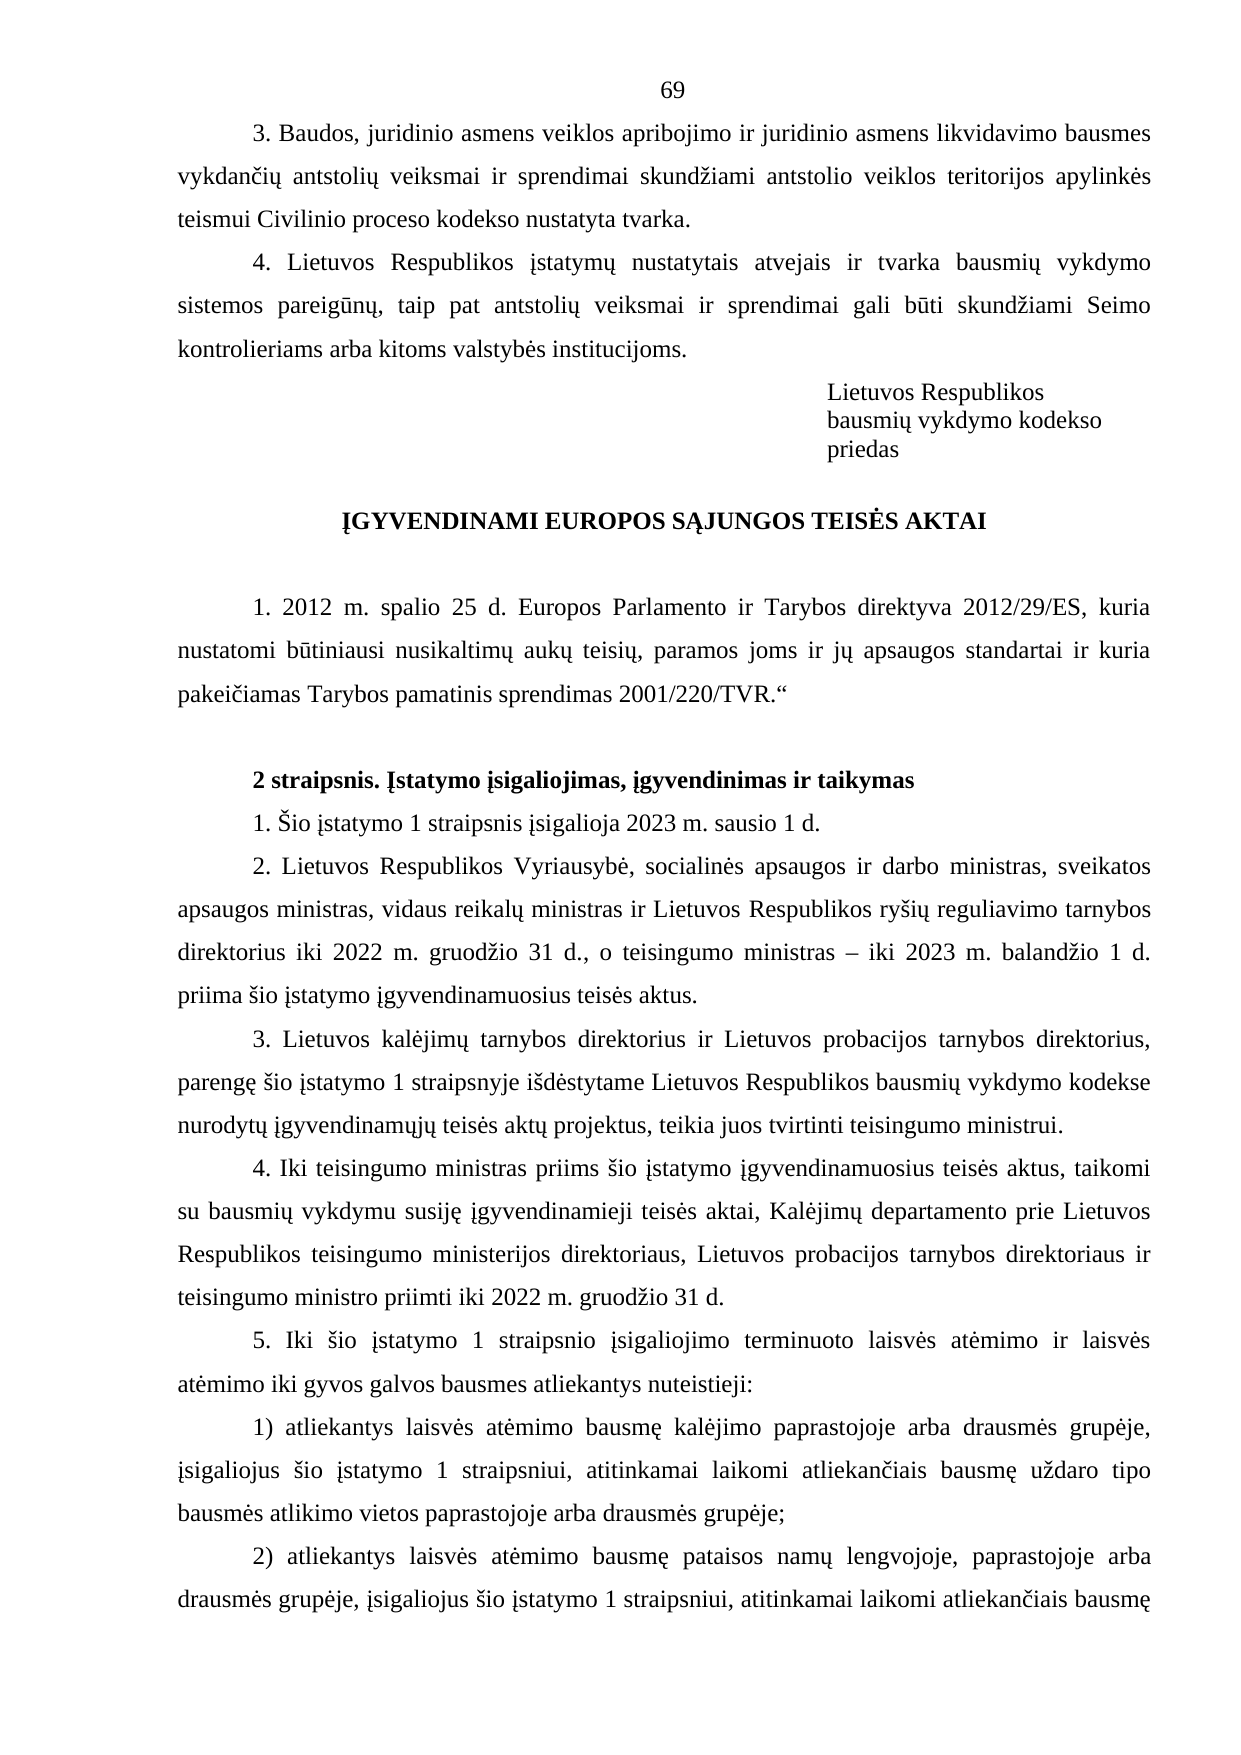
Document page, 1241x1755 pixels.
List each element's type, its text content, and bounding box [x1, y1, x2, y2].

text 2. Lietuvos Respublikos Vyriausybė, socialinės apsaugos ir darbo ministras, sveikatos apsaugos ministras, vidaus reikalų ministras ir Lietuvos Respublikos ryšių reguliavimo tarnybos direktorius iki 2022 m. gruodžio 31 d., o teisingumo ministras – iki 2023 m. balandžio 1 d. priima šio įstatymo įgyvendinamuosius teisės aktus. [177, 851, 1152, 1009]
text bausmių vykdymo kodekso [177, 406, 1152, 434]
text Lietuvos Respublikos [177, 377, 1152, 406]
text priedas [177, 434, 1152, 463]
text ĮGYVENDINAMI EUROPOS SĄJUNGOS TEISĖS AKTAI [177, 506, 1152, 535]
text 3. Baudos, juridinio asmens veiklos apribojimo ir juridinio asmens likvidavimo bausmes vykdančių antstolių veiksmai ir sprendimai skundžiami antstolio veiklos teritorijos apylinkės teismui Civilinio proceso kodekso nustatyta tvarka. [177, 118, 1152, 233]
text 5. Iki šio įstatymo 1 straipsnio įsigaliojimo terminuoto laisvės atėmimo ir laisvės atėmimo iki gyvos galvos bausmes atliekantys nuteistieji: [177, 1326, 1152, 1397]
text 2 straipsnis. Įstatymo įsigaliojimas, įgyvendinimas ir taikymas [177, 765, 1152, 794]
text 1) atliekantys laisvės atėmimo bausmę kalėjimo paprastojoje arba drausmės grupėje, įsigaliojus šio įstatymo 1 straipsniui, atitinkamai laikomi atliekančiais bausmę uždaro tipo bausmės atlikimo vietos paprastojoje arba drausmės grupėje; [177, 1412, 1152, 1527]
text 1. Šio įstatymo 1 straipsnis įsigalioja 2023 m. sausio 1 d. [177, 808, 1152, 837]
text 4. Lietuvos Respublikos įstatymų nustatytais atvejais ir tvarka bausmių vykdymo sistemos pareigūnų, taip pat antstolių veiksmai ir sprendimai gali būti skundžiami Seimo kontrolieriams arba kitoms valstybės institucijoms. [177, 247, 1152, 362]
text 2) atliekantys laisvės atėmimo bausmę pataisos namų lengvojoje, paprastojoje arba drausmės grupėje, įsigaliojus šio įstatymo 1 straipsniui, atitinkamai laikomi atliekančiais bausmę [177, 1541, 1152, 1613]
text 3. Lietuvos kalėjimų tarnybos direktorius ir Lietuvos probacijos tarnybos direktorius, parengę šio įstatymo 1 straipsnyje išdėstytame Lietuvos Respublikos bausmių vykdymo kodekse nurodytų įgyvendinamųjų teisės aktų projektus, teikia juos tvirtinti teisingumo ministrui. [177, 1024, 1152, 1139]
text 4. Iki teisingumo ministras priims šio įstatymo įgyvendinamuosius teisės aktus, taikomi su bausmių vykdymu susiję įgyvendinamieji teisės aktai, Kalėjimų departamento prie Lietuvos Respublikos teisingumo ministerijos direktoriaus, Lietuvos probacijos tarnybos direktoriaus ir teisingumo ministro priimti iki 2022 m. gruodžio 31 d. [177, 1153, 1152, 1311]
text 1. 2012 m. spalio 25 d. Europos Parlamento ir Tarybos direktyva 2012/29/ES, kuria nustatomi būtiniausi nusikaltimų aukų teisių, paramos joms ir jų apsaugos standartai ir kuria pakeičiamas Tarybos pamatinis sprendimas 2001/220/TVR.“ [177, 592, 1152, 707]
